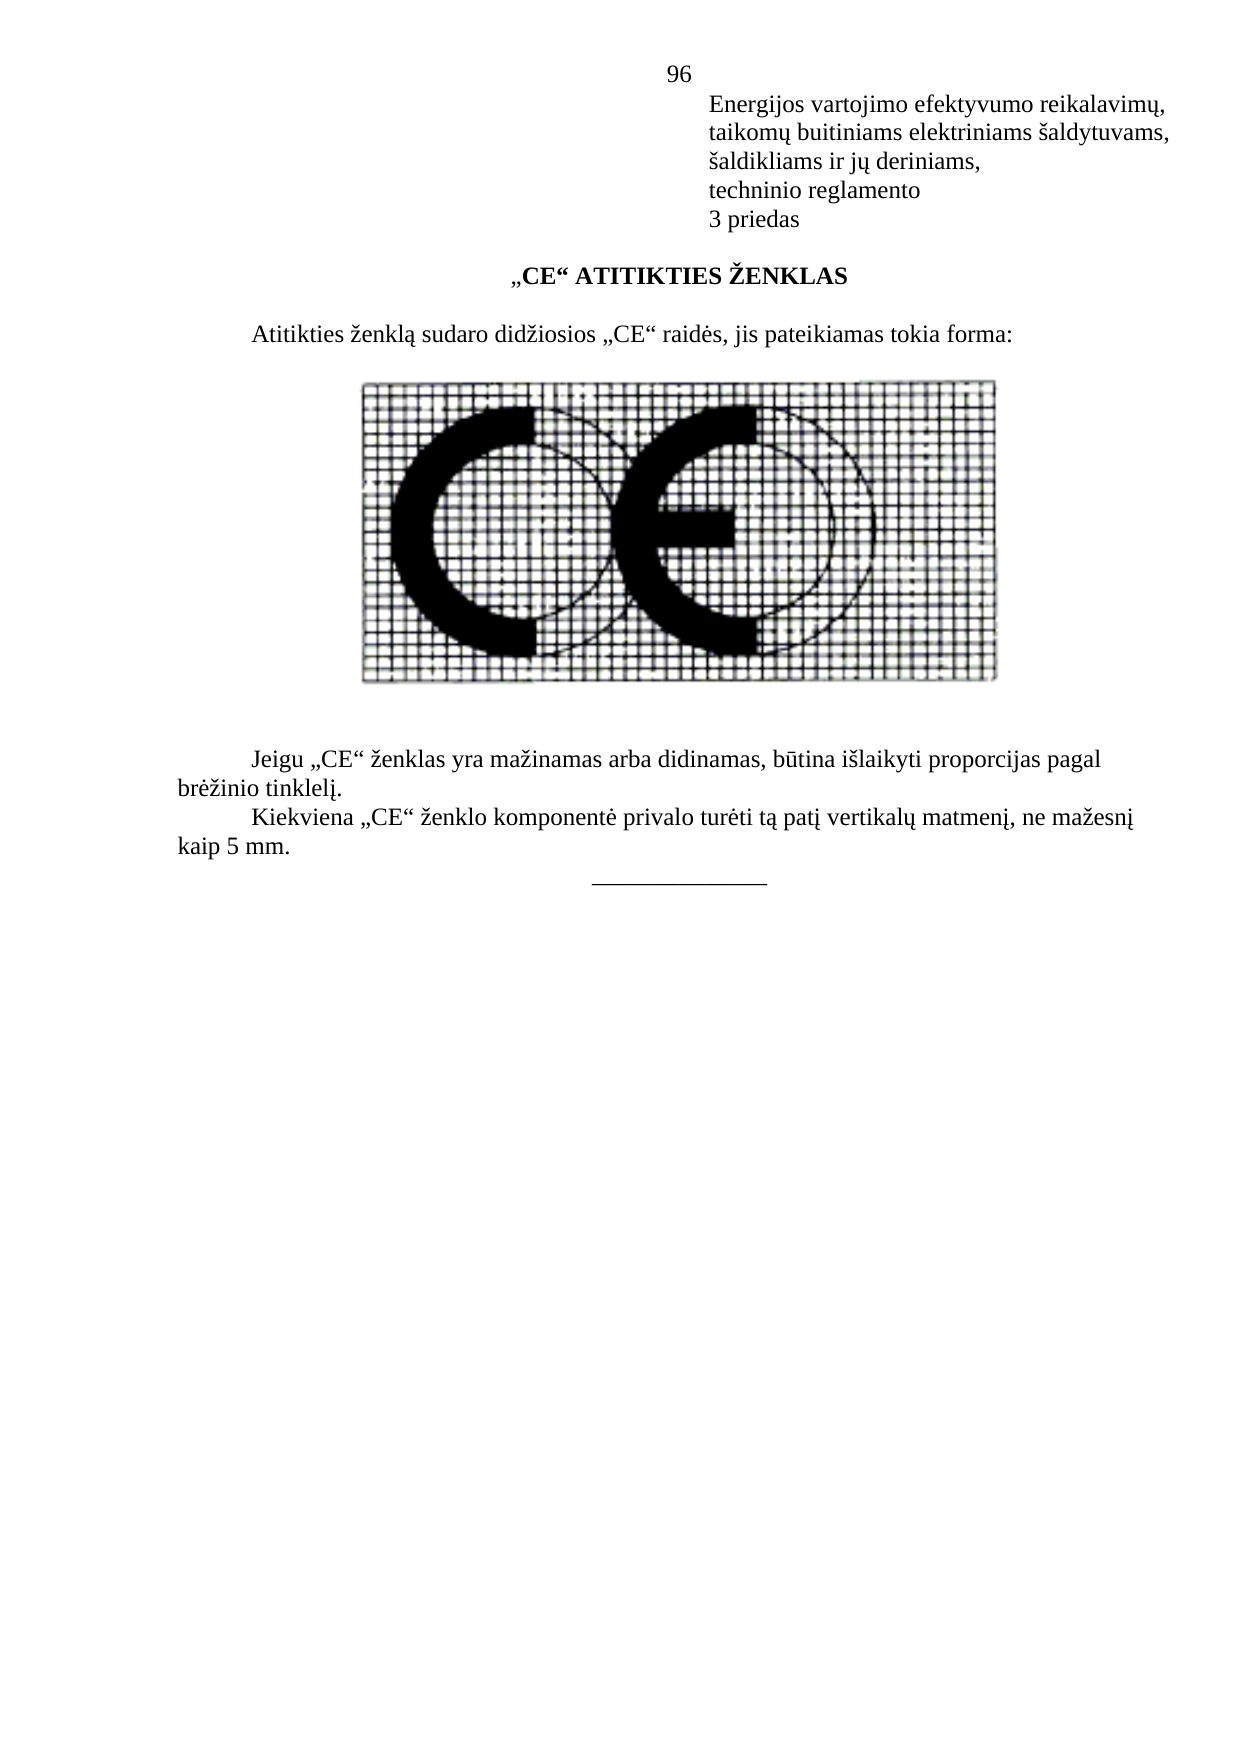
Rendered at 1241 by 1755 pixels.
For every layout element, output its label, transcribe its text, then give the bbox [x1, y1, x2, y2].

text Kiekviena „CE“ ženklo komponentė privalo turėti tą patį vertikalų matmenį, ne mažesnį kaip 5 mm. [177, 802, 1181, 859]
text šaldikliams ir jų deriniams, [177, 146, 1181, 175]
text 3 priedas [177, 204, 1181, 232]
text Atitikties ženklą sudaro didžiosios „CE“ raidės, jis pateikiamas tokia forma: [177, 319, 1181, 347]
text Jeigu „CE“ ženklas yra mažinamas arba didinamas, būtina išlaikyti proporcijas pagal brėžinio tinklelį. [177, 744, 1181, 802]
text Energijos vartojimo efektyvumo reikalavimų, [709, 89, 1181, 117]
text „CE“ ATITIKTIES ŽENKLAS [177, 261, 1181, 290]
text ______________ [177, 859, 1181, 888]
text techninio reglamento [177, 175, 1181, 204]
text taikomų buitiniams elektriniams šaldytuvams, [177, 117, 1181, 146]
